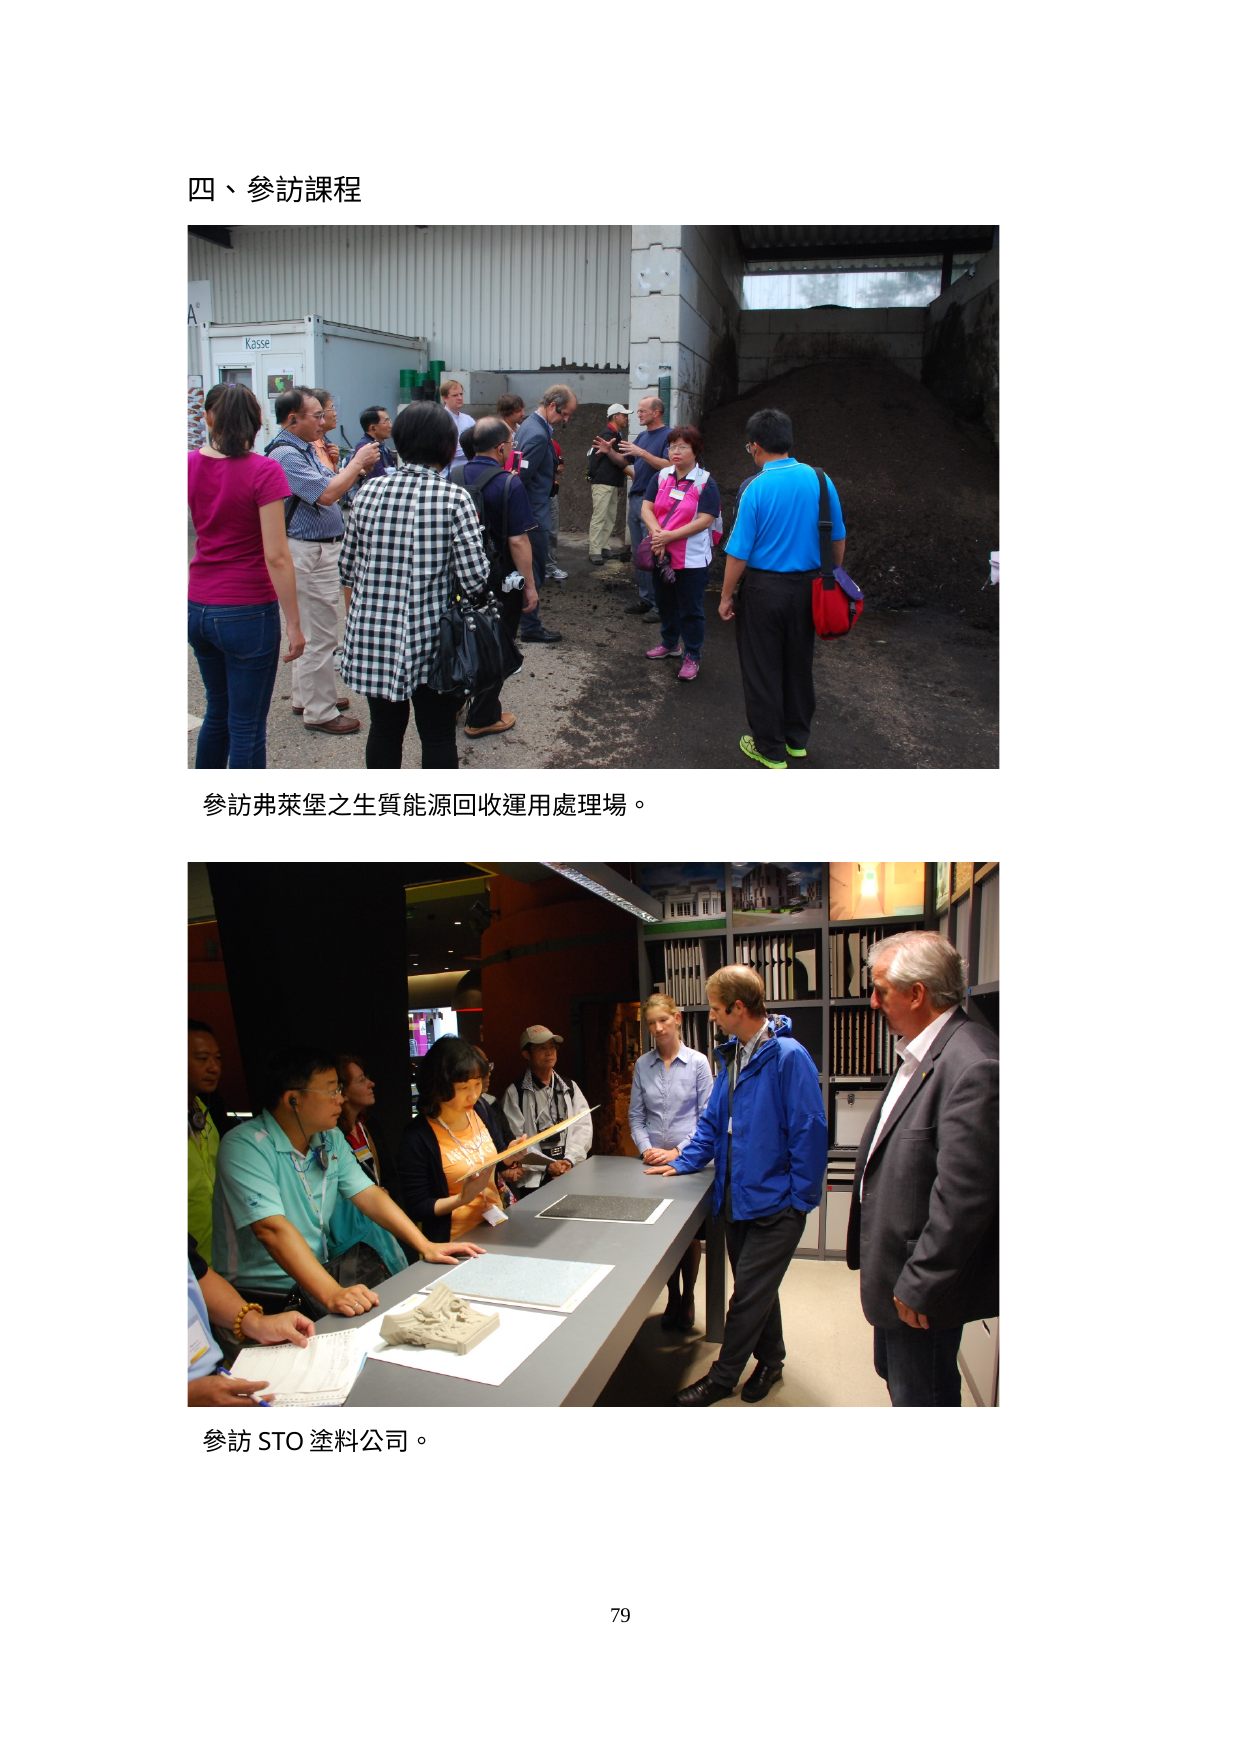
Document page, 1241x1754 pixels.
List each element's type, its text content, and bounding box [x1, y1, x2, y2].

picture [187, 225, 1000, 769]
text 參訪STO塗料公司。 [203, 1422, 904, 1458]
text 參訪弗萊堡之生質能源回收運用處理場。 [203, 786, 904, 822]
picture [187, 862, 1000, 1407]
text 四、參訪課程 [187, 150, 1053, 225]
